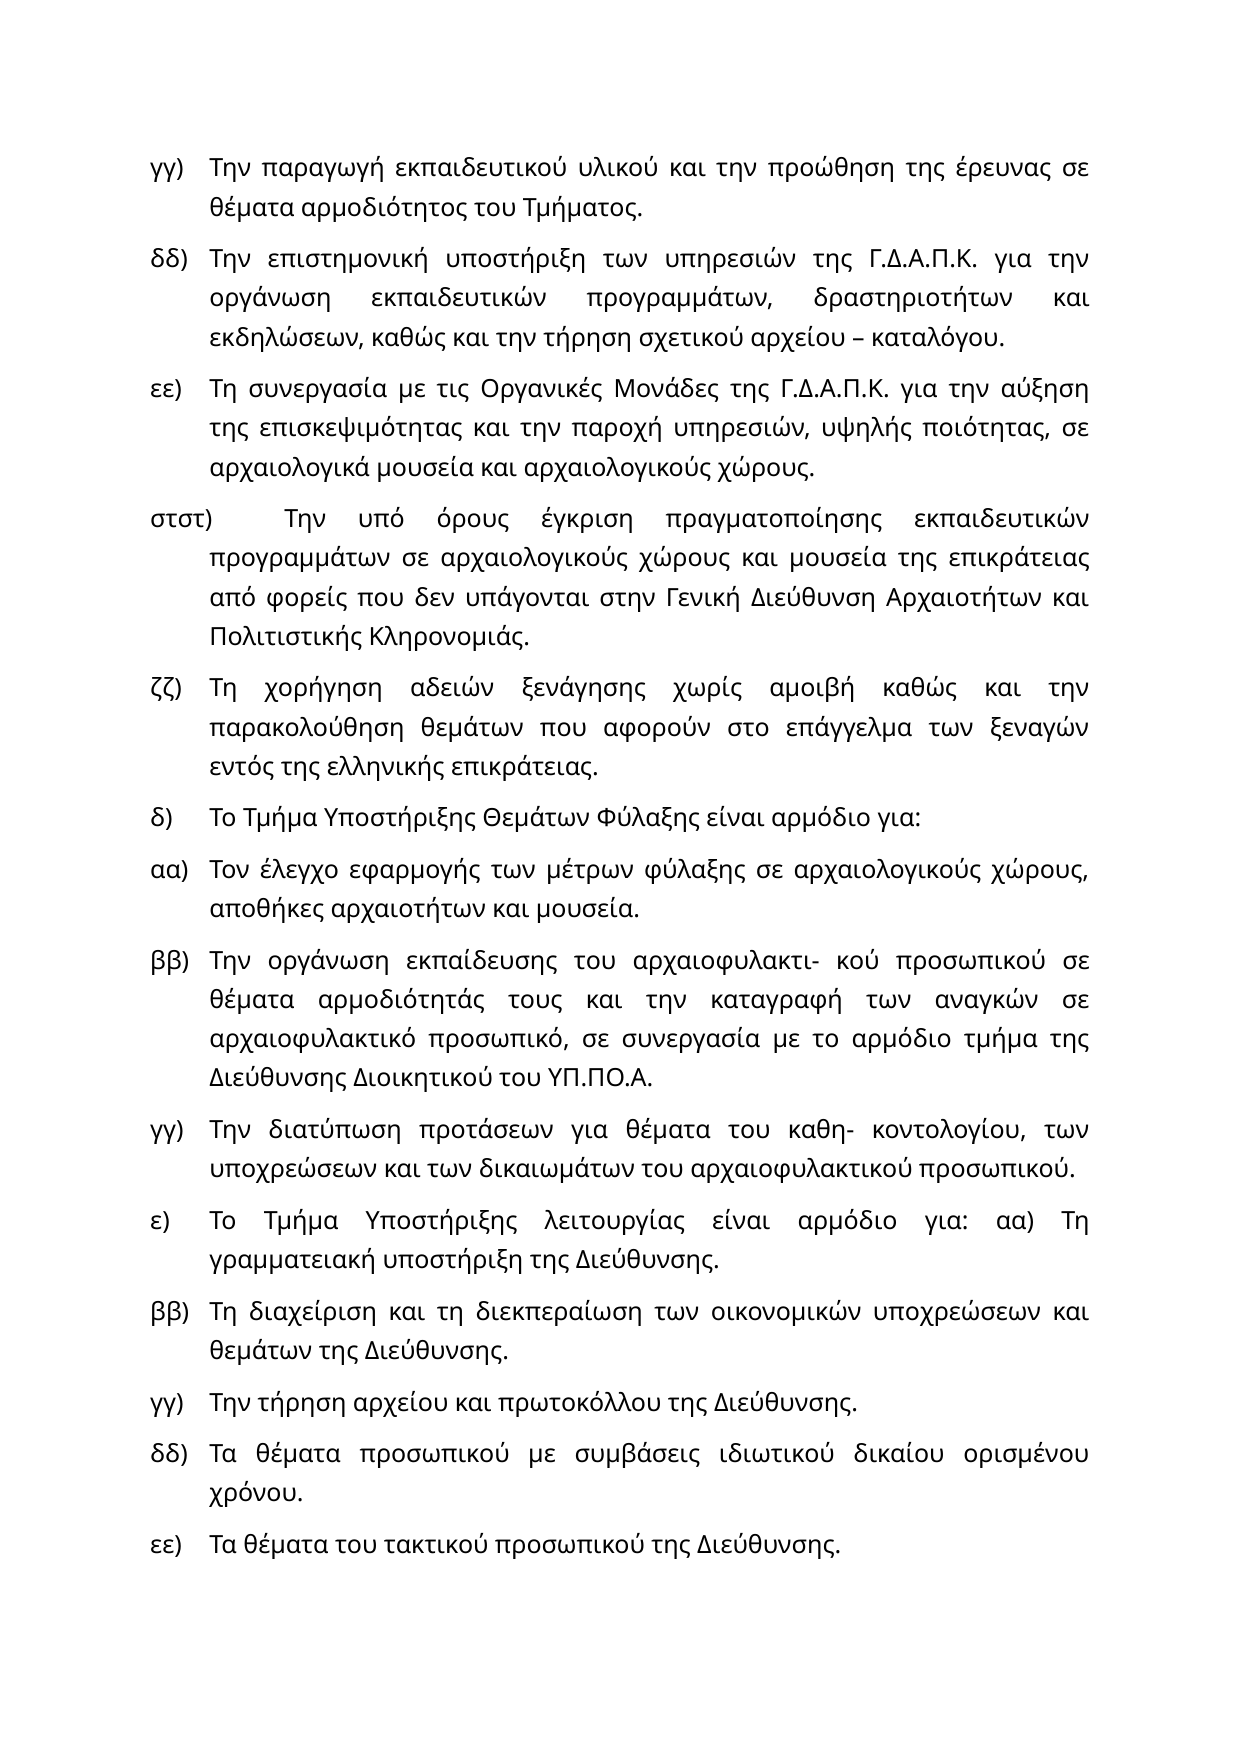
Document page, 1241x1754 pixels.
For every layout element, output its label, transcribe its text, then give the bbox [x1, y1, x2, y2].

list ζζ) Τη χορήγηση αδειών ξενάγησης χωρίς αμοιβή καθώς και την παρακολούθηση θεμάτων που αφορούν στο επάγγελμα των ξεναγών εντός της ελληνικής επικράτειας. [150, 670, 1090, 782]
list γγ) Την τήρηση αρχείου και πρωτοκόλλου της Διεύθυνσης. [150, 1384, 1090, 1418]
list δ) Το Τμήμα Υποστήριξης Θεμάτων Φύλαξης είναι αρμόδιο για: [150, 800, 1090, 834]
list γγ) Την παραγωγή εκπαιδευτικού υλικού και την προώθηση της έρευνας σε θέματα αρμοδιότητος του Τμήματος. [150, 150, 1090, 223]
list γγ) Την διατύπωση προτάσεων για θέματα του καθη- κοντολογίου, των υποχρεώσεων και των δικαιωμάτων του αρχαιοφυλακτικού προσωπικού. [150, 1112, 1090, 1185]
list εε) Τη συνεργασία με τις Οργανικές Μονάδες της Γ.Δ.Α.Π.Κ. για την αύξηση της επισκεψιμότητας και την παροχή υπηρεσιών, υψηλής ποιότητας, σε αρχαιολογικά μουσεία και αρχαιολογικούς χώρους. [150, 371, 1090, 483]
list δδ) Την επιστημονική υποστήριξη των υπηρεσιών της Γ.Δ.Α.Π.Κ. για την οργάνωση εκπαιδευτικών προγραμμάτων, δραστηριοτήτων και εκδηλώσεων, καθώς και την τήρηση σχετικού αρχείου – καταλόγου. [150, 241, 1090, 353]
list ββ) Την οργάνωση εκπαίδευσης του αρχαιοφυλακτι- κού προσωπικού σε θέματα αρμοδιότητάς τους και την καταγραφή των αναγκών σε αρχαιοφυλακτικό προσωπικό, σε συνεργασία με το αρμόδιο τμήμα της Διεύθυνσης Διοικητικού του ΥΠ.ΠΟ.Α. [150, 942, 1090, 1094]
list δδ) Τα θέματα προσωπικού με συμβάσεις ιδιωτικού δικαίου ορισμένου χρόνου. [150, 1436, 1090, 1509]
list στστ) Την υπό όρους έγκριση πραγματοποίησης εκπαιδευτικών προγραμμάτων σε αρχαιολογικούς χώρους και μουσεία της επικράτειας από φορείς που δεν υπάγονται στην Γενική Διεύθυνση Αρχαιοτήτων και Πολιτιστικής Κληρονομιάς. [150, 501, 1090, 652]
list εε) Τα θέματα του τακτικού προσωπικού της Διεύθυνσης. [150, 1527, 1090, 1561]
list ββ) Τη διαχείριση και τη διεκπεραίωση των οικονομικών υποχρεώσεων και θεμάτων της Διεύθυνσης. [150, 1293, 1090, 1367]
list αα) Τον έλεγχο εφαρμογής των μέτρων φύλαξης σε αρχαιολογικούς χώρους, αποθήκες αρχαιοτήτων και μουσεία. [150, 852, 1090, 925]
list ε) Το Τμήμα Υποστήριξης λειτουργίας είναι αρμόδιο για: αα) Τη γραμματειακή υποστήριξη της Διεύθυνσης. [150, 1202, 1090, 1276]
